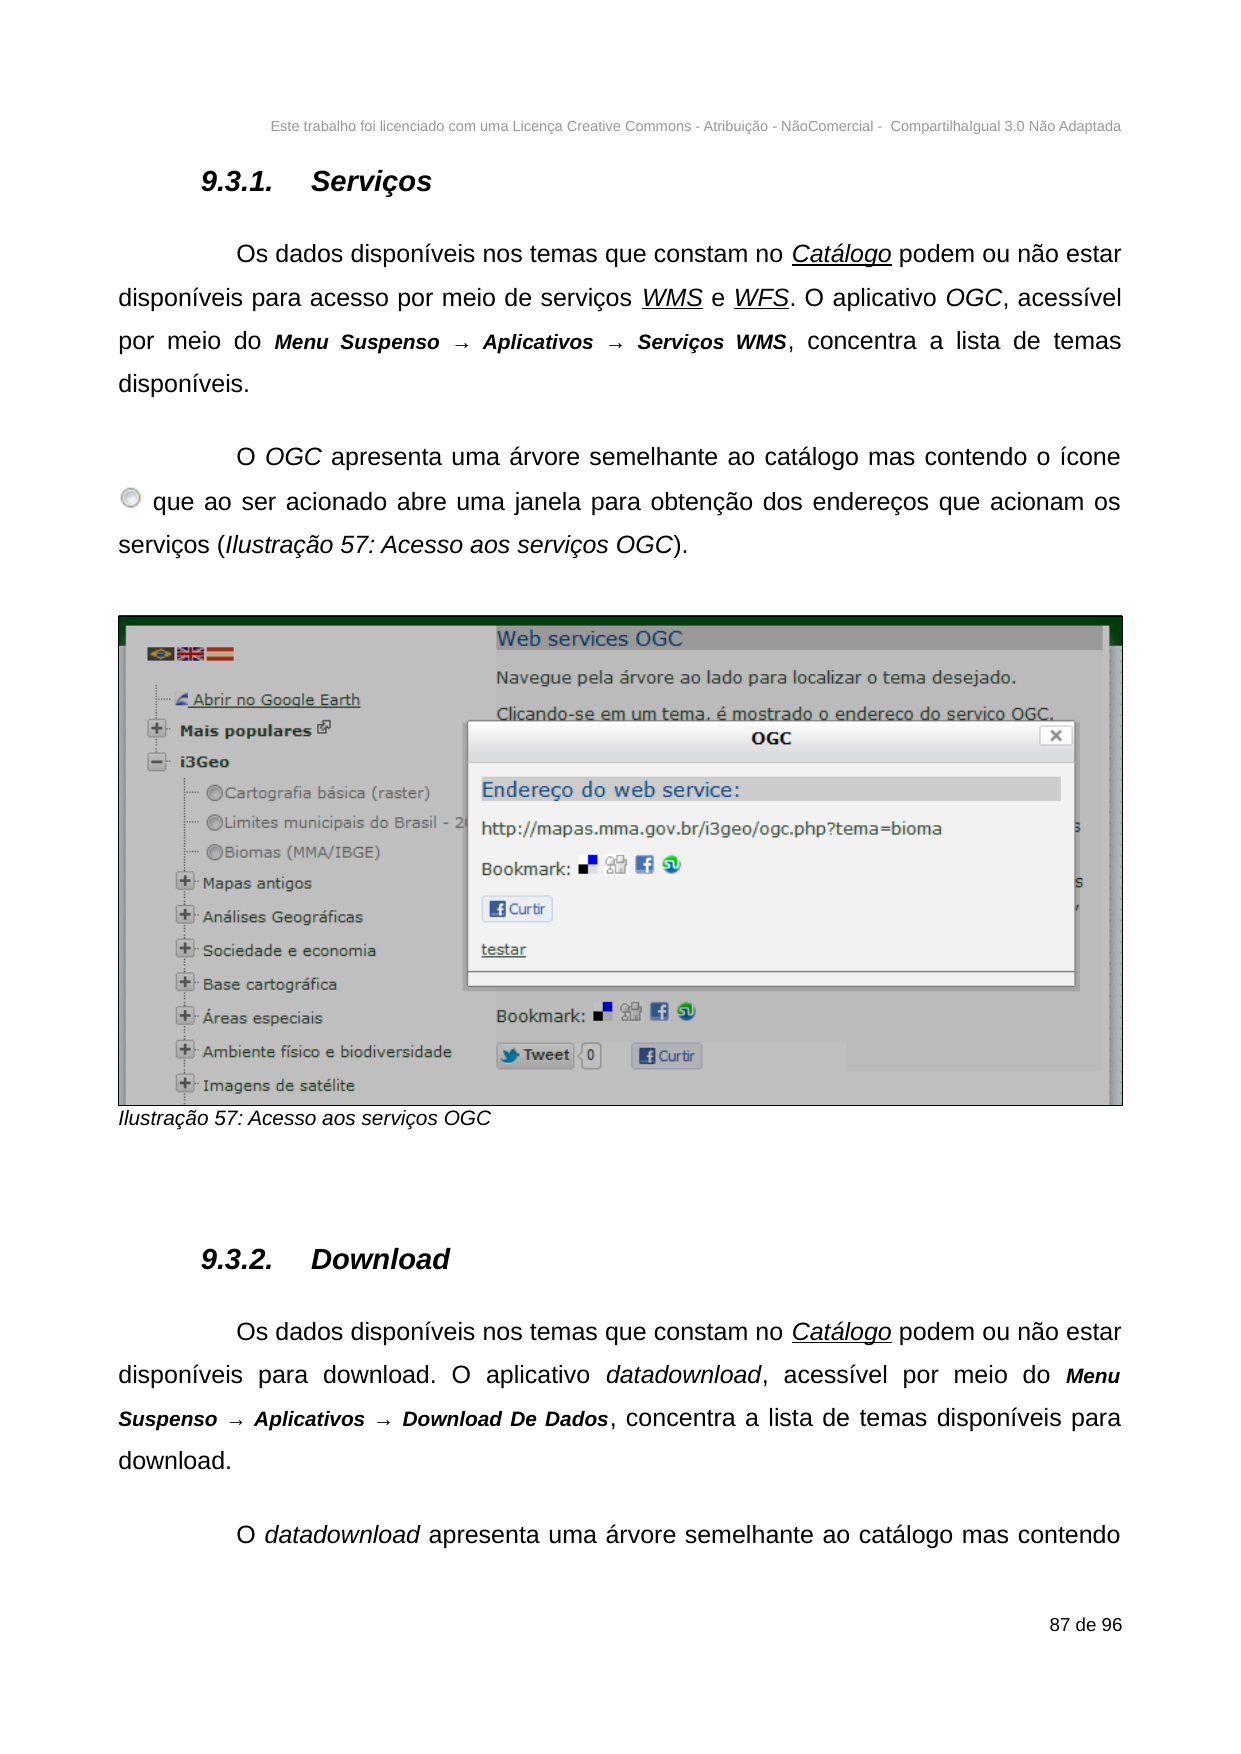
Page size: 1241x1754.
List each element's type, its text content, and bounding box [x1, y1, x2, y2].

picture [118, 485, 144, 511]
text Os dados disponíveis nos temas que constam no Catálogo podem ou não estar disponíveis para download. O aplicativo datadownload, acessível por meio do menu suspenso → aplicativos → download de dados, concentra a lista de temas disponíveis para download. [118, 1317, 1122, 1475]
text Os dados disponíveis nos temas que constam no Catálogo podem ou não estar disponíveis para acesso por meio de serviços WMS e WFS. O aplicativo OGC, acessível por meio do menu suspenso → aplicativos → serviços WMS, concentra a lista de temas disponíveis. [118, 239, 1122, 398]
picture [119, 617, 1122, 1105]
text O OGC apresenta uma árvore semelhante ao catálogo mas contendo o ícone que ao ser acionado abre uma janela para obtenção dos endereços que acionam os serviços (Ilustração 57: Acesso aos serviços OGC). [118, 442, 1122, 559]
text Ilustração 57: Acesso aos serviços OGC [118, 1106, 1122, 1129]
subtitle Download [163, 1242, 1122, 1275]
subtitle Serviços [163, 164, 1122, 198]
text O datadownload apresenta uma árvore semelhante ao catálogo mas contendo [118, 1519, 1122, 1548]
